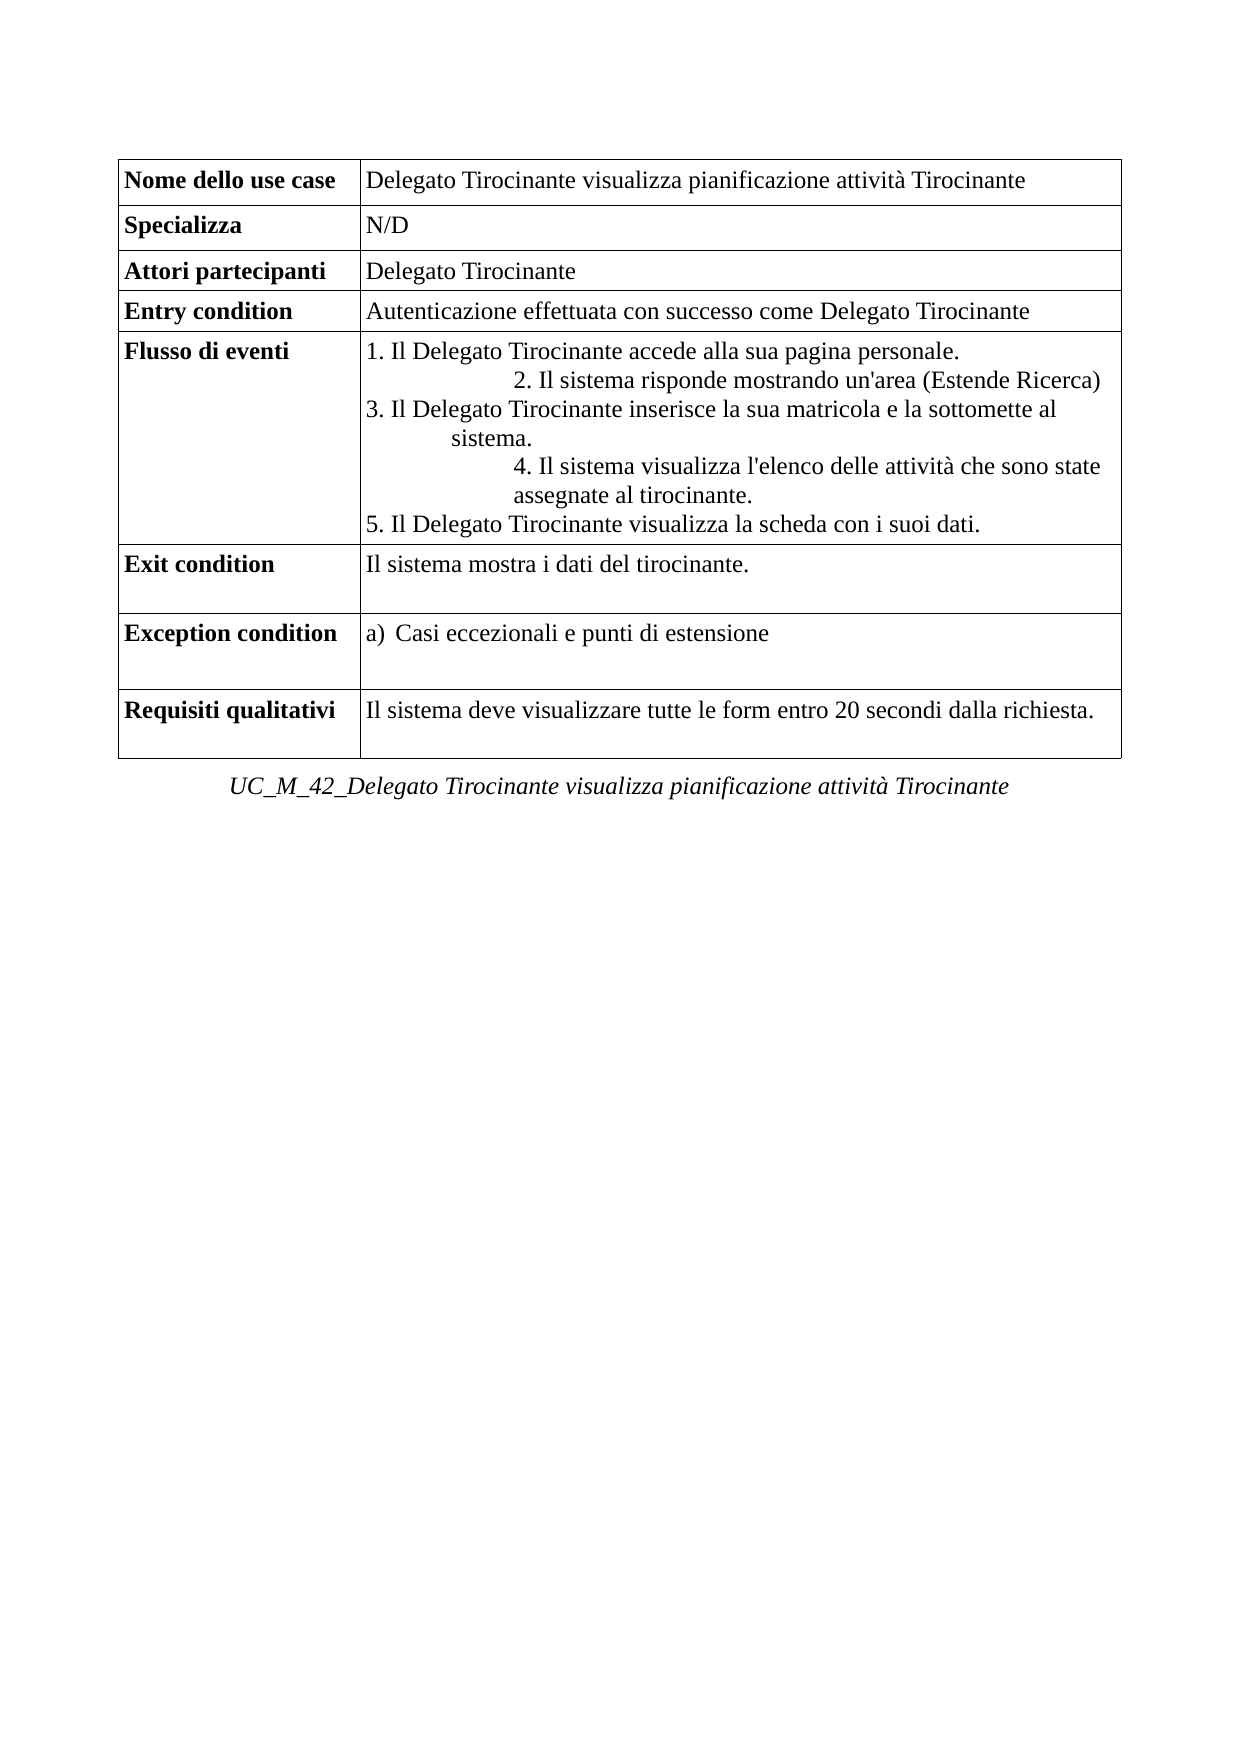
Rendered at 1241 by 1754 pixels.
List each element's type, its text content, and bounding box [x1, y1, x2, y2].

table_cell Flusso di eventi [119, 332, 360, 543]
table_header Nome dello use case [119, 160, 360, 205]
table_cell Attori partecipanti [119, 251, 360, 290]
table_header Delegato Tirocinante visualizza pianificazione attività Tirocinante [361, 160, 1121, 205]
table_cell Autenticazione effettuata con successo come Delegato Tirocinante [361, 291, 1121, 331]
table_cell Il sistema deve visualizzare tutte le form entro 20 secondi dalla richiesta. [361, 690, 1121, 758]
table_cell Casi eccezionali e punti di estensione [361, 614, 1121, 689]
table_cell Specializza [119, 206, 360, 250]
table_cell N/D [361, 206, 1121, 250]
table_cell Delegato Tirocinante [361, 251, 1121, 290]
table_cell Exception condition [119, 614, 360, 689]
table_cell Il Delegato Tirocinante accede alla sua pagina personale. Il sistema risponde mostrando un'area (Estende Ricerca) Il Delegato Tirocinante inserisce la sua matricola e la sottomette al sistema. Il sistema visualizza l'elenco delle attività che sono state assegnate al tirocinante. Il Delegato Tirocinante visualizza la scheda con i suoi dati. [361, 332, 1121, 543]
text UC_M_42_Delegato Tirocinante visualizza pianificazione attività Tirocinante [118, 771, 1122, 799]
table_cell Exit condition [119, 545, 360, 612]
table_cell Il sistema mostra i dati del tirocinante. [361, 545, 1121, 612]
table_cell Entry condition [119, 291, 360, 331]
table_cell Requisiti qualitativi [119, 690, 360, 758]
